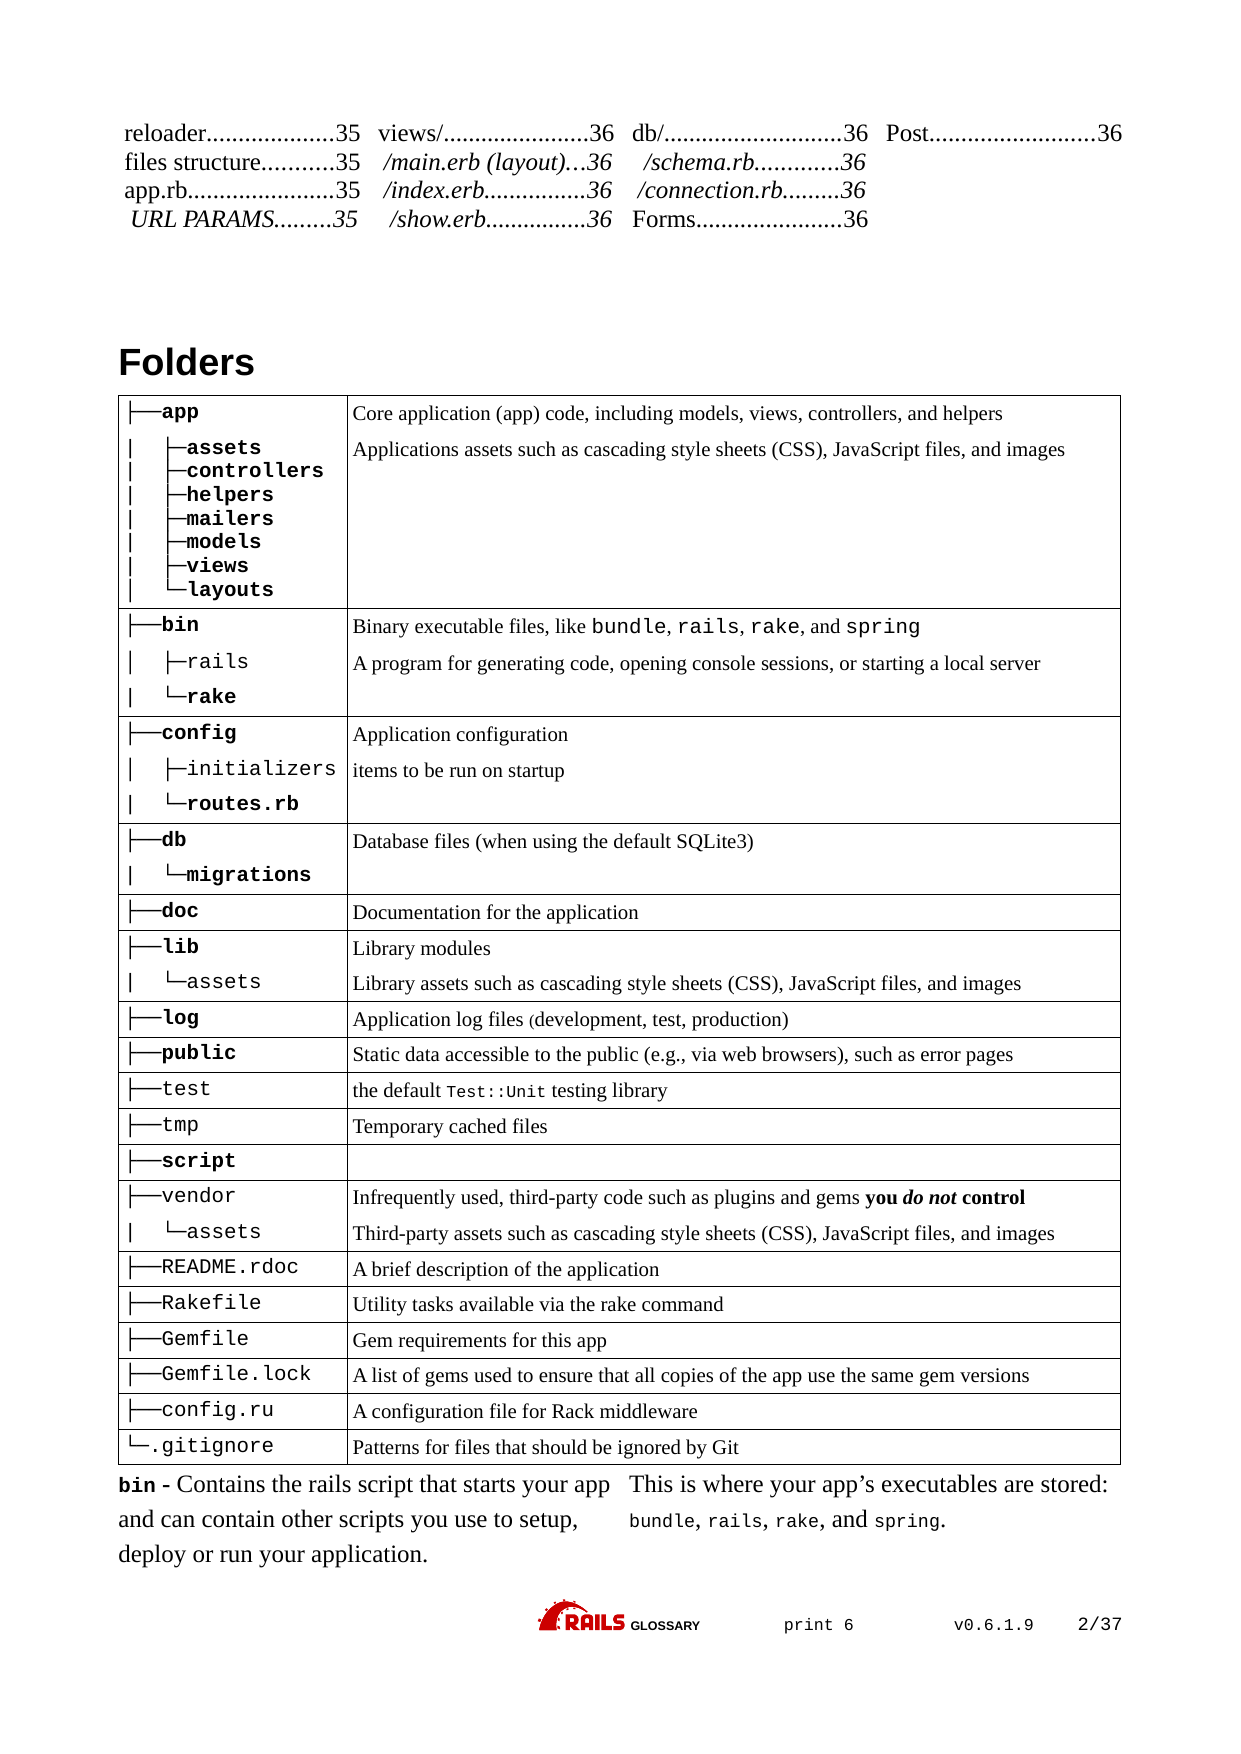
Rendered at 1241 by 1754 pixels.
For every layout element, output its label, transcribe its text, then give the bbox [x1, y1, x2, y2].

table_cell ├──tmp [119, 1109, 347, 1144]
table_cell ├──lib [119, 931, 347, 965]
table_cell | ├─assets | ├─controllers | ├─helpers | ├─mailers | ├─models | ├─views │ └─layouts [119, 431, 347, 608]
table_cell the default Test::Unit testing library [348, 1073, 1120, 1108]
table_cell items to be run on startup [348, 752, 1120, 787]
table_cell ├──Gemfile.lock [119, 1359, 347, 1393]
table_cell Applications assets such as cascading style sheets (CSS), JavaScript files, and images [348, 431, 1120, 608]
table_cell ├──log [119, 1002, 347, 1037]
table_cell Binary executable files, like bundle, rails, rake, and spring [348, 609, 1120, 645]
table_cell Library modules [348, 931, 1120, 965]
table_cell Infrequently used, third-party code such as plugins and gems you do not control [348, 1181, 1120, 1215]
table_cell ├──bin [119, 609, 347, 645]
text /index.erb 36 [384, 176, 614, 204]
table_cell ├──Rakefile [119, 1287, 347, 1322]
table_cell Gem requirements for this app [348, 1323, 1120, 1357]
text Forms 36 [632, 204, 868, 233]
text /main.erb (layout) 36 [384, 147, 614, 176]
table_cell Patterns for files that should be ignored by Git [348, 1430, 1120, 1464]
text reloader 35 [124, 118, 360, 147]
table_cell Static data accessible to the public (e.g., via web browsers), such as error pages [348, 1038, 1120, 1072]
text bin - Contains the rails script that starts your app and can contain other scripts you use to setup, deploy or run your application. [118, 1469, 611, 1568]
table_cell ├──public [119, 1038, 347, 1072]
table_cell Application configuration [348, 717, 1120, 752]
table_cell Application log files (development, test, production) [348, 1002, 1120, 1037]
text This is where your app’s executables are stored: bundle, rails, rake, and spring. [629, 1469, 1122, 1533]
table_cell ├──script [119, 1145, 347, 1179]
table_cell │ ├─rails [119, 645, 347, 681]
table_cell Temporary cached files [348, 1109, 1120, 1144]
text URL PARAMS 35 [130, 204, 360, 233]
text app.rb 35 [124, 176, 360, 204]
table_cell ├──vendor [119, 1181, 347, 1215]
text files structure 35 [124, 147, 360, 176]
table_cell ├──db [119, 824, 347, 859]
table_cell | └─migrations [119, 859, 347, 894]
text /show.erb 36 [384, 204, 614, 233]
table_cell | └─assets [119, 1215, 347, 1251]
table_cell ├──config [119, 717, 347, 752]
text Post 36 [886, 118, 1122, 147]
table_cell [348, 1145, 1120, 1179]
table_cell ├──README.rdoc [119, 1252, 347, 1286]
table_cell └─.gitignore [119, 1430, 347, 1464]
table_cell Database files (when using the default SQLite3) [348, 824, 1120, 859]
table_cell ├──config.ru [119, 1394, 347, 1429]
table_cell | └─assets [119, 965, 347, 1001]
table_cell [348, 859, 1120, 894]
subtitle Folders [118, 339, 611, 383]
table_cell | └─rake [119, 681, 347, 716]
text /connection.rb 36 [638, 176, 868, 204]
table_cell A program for generating code, opening console sessions, or starting a local server [348, 645, 1120, 681]
text /schema.rb 36 [638, 147, 868, 176]
table_cell A brief description of the application [348, 1252, 1120, 1286]
table_cell ├──doc [119, 895, 347, 930]
table_cell A configuration file for Rack middleware [348, 1394, 1120, 1429]
table_cell [348, 681, 1120, 716]
table_cell [348, 788, 1120, 823]
table_cell Utility tasks available via the rake command [348, 1287, 1120, 1322]
table_header Core application (app) code, including models, views, controllers, and helpers [348, 396, 1120, 431]
table_cell A list of gems used to ensure that all copies of the app use the same gem versions [348, 1359, 1120, 1393]
table_cell | └─routes.rb [119, 788, 347, 823]
table_cell Library assets such as cascading style sheets (CSS), JavaScript files, and images [348, 965, 1120, 1001]
table_cell │ ├─initializers [119, 752, 347, 787]
table_header ├──app [119, 396, 347, 431]
text db/ 36 [632, 118, 868, 147]
table_cell ├──test [119, 1073, 347, 1108]
table_cell Third-party assets such as cascading style sheets (CSS), JavaScript files, and images [348, 1215, 1120, 1251]
table_cell ├──Gemfile [119, 1323, 347, 1357]
table_cell Documentation for the application [348, 895, 1120, 930]
text views/ 36 [378, 118, 614, 147]
